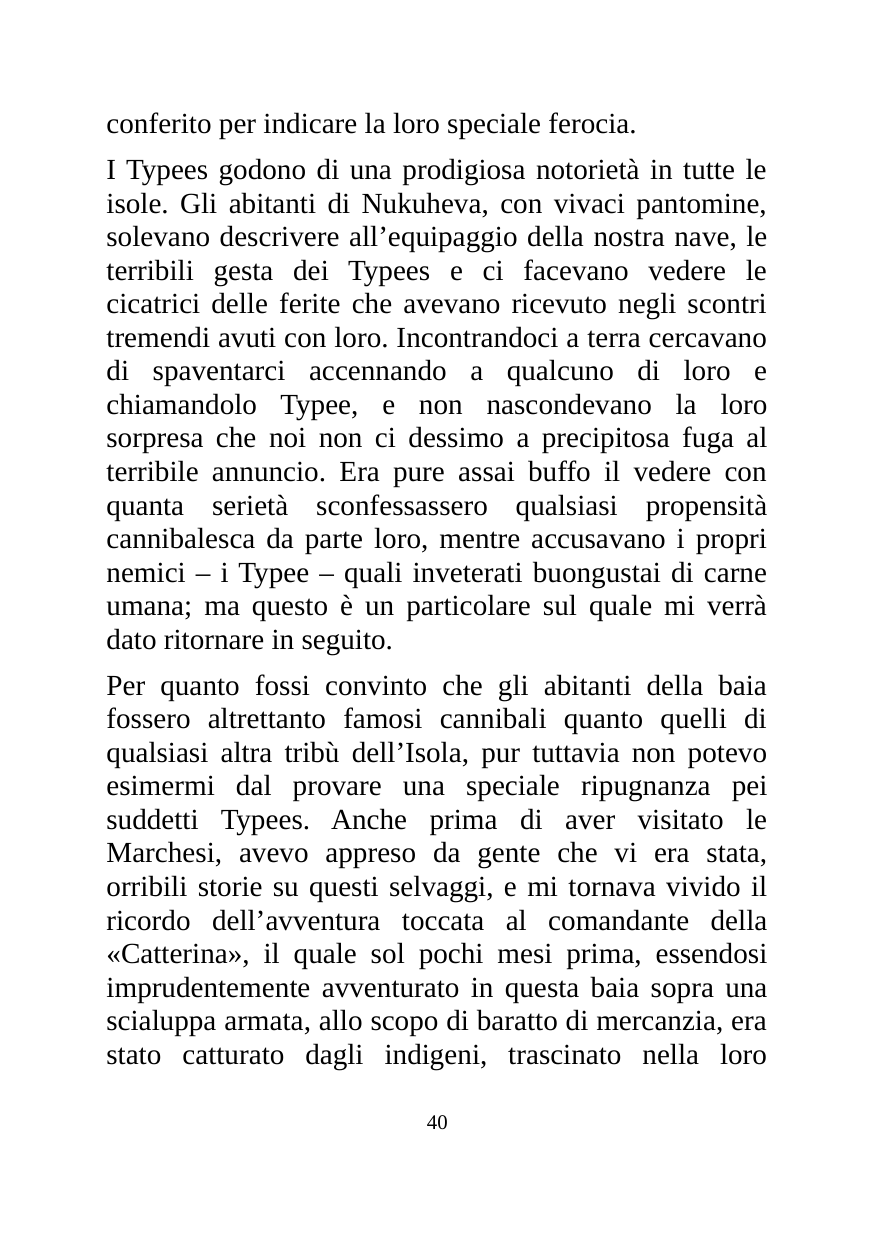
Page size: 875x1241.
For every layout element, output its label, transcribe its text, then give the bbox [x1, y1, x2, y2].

text I Typees godono di una prodigiosa notorietà in tutte le isole. Gli abitanti di Nukuheva, con vivaci pantomine, solevano descrivere all’equipaggio della nostra nave, le terribili gesta dei Typees e ci facevano vedere le cicatrici delle ferite che avevano ricevuto negli scontri tremendi avuti con loro. Incontrandoci a terra cercavano di spaventarci accennando a qualcuno di loro e chiamandolo Typee, e non nascondevano la loro sorpresa che noi non ci dessimo a precipitosa fuga al terribile annuncio. Era pure assai buffo il vedere con quanta serietà sconfessassero qualsiasi propensità cannibalesca da parte loro, mentre accusavano i propri nemici – i Typee – quali inveterati buongustai di carne umana; ma questo è un particolare sul quale mi verrà dato ritornare in seguito. [106, 152, 768, 655]
text conferito per indicare la loro speciale ferocia. [106, 106, 768, 140]
text Per quanto fossi convinto che gli abitanti della baia fossero altrettanto famosi cannibali quanto quelli di qualsiasi altra tribù dell’Isola, pur tuttavia non potevo esimermi dal provare una speciale ripugnanza pei suddetti Typees. Anche prima di aver visitato le Marchesi, avevo appreso da gente che vi era stata, orribili storie su questi selvaggi, e mi tornava vivido il ricordo dell’avventura toccata al comandante della «Catterina», il quale sol pochi mesi prima, essendosi imprudentemente avventurato in questa baia sopra una scialuppa armata, allo scopo di baratto di mercanzia, era stato catturato dagli indigeni, trascinato nella loro [106, 668, 768, 1070]
